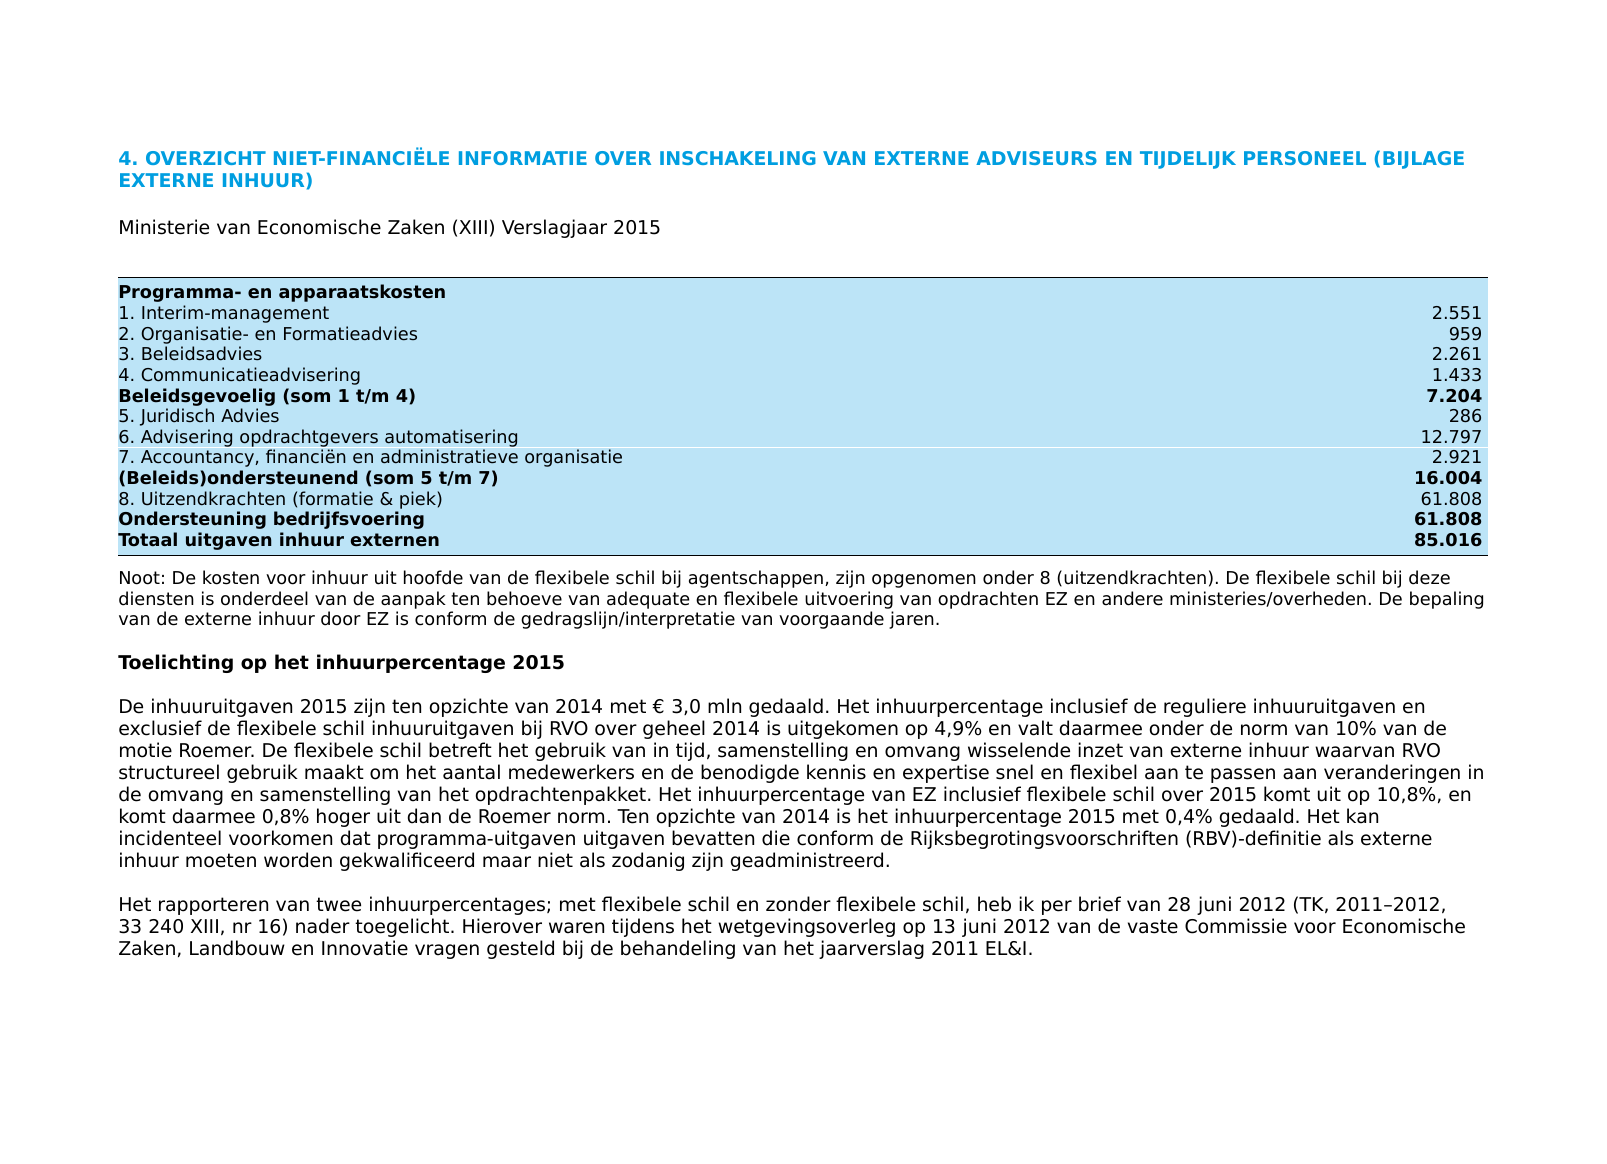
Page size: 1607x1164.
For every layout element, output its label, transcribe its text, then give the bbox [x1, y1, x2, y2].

table_cell 1. Interim-management [118, 303, 1123, 324]
subtitle 4. OVERZICHT NIET-FINANCIËLE INFORMATIE OVER INSCHAKELING VAN EXTERNE ADVISEURS EN TIJDELIJK PERSONEEL (BIJLAGE EXTERNE INHUUR) [118, 148, 1488, 192]
table_cell 2.551 [1123, 303, 1488, 324]
table_cell 8. Uitzendkrachten (formatie & piek) [118, 489, 1123, 509]
table_cell Ondersteuning bedrijfsvoering [118, 509, 1123, 530]
table_cell 286 [1123, 406, 1488, 427]
table_cell 85.016 [1123, 530, 1488, 555]
table_cell 6. Advisering opdrachtgevers automatisering [118, 427, 1123, 447]
table_cell 2.261 [1123, 344, 1488, 365]
text Het rapporteren van twee inhuurpercentages; met flexibele schil en zonder flexibele schil, heb ik per brief van 28 juni 2012 (TK, 2011–2012, 33 240 XIII, nr 16) nader toegelicht. Hierover waren tijdens het wetgevingsoverleg op 13 juni 2012 van de vaste Commissie voor Economische Zaken, Landbouw en Innovatie vragen gesteld bij de behandeling van het jaarverslag 2011 EL&I. [118, 894, 1488, 960]
table_cell (Beleids)ondersteunend (som 5 t/m 7) [118, 468, 1123, 489]
table_cell 1.433 [1123, 365, 1488, 386]
table_cell 7. Accountancy, financiën en administratieve organisatie [118, 448, 1123, 468]
table_cell 7.204 [1123, 386, 1488, 406]
text De inhuuruitgaven 2015 zijn ten opzichte van 2014 met € 3,0 mln gedaald. Het inhuurpercentage inclusief de reguliere inhuuruitgaven en exclusief de flexibele schil inhuuruitgaven bij RVO over geheel 2014 is uitgekomen op 4,9% en valt daarmee onder de norm van 10% van de motie Roemer. De flexibele schil betreft het gebruik van in tijd, samenstelling en omvang wisselende inzet van externe inhuur waarvan RVO structureel gebruik maakt om het aantal medewerkers en de benodigde kennis en expertise snel en flexibel aan te passen aan veranderingen in de omvang en samenstelling van het opdrachtenpakket. Het inhuurpercentage van EZ inclusief flexibele schil over 2015 komt uit op 10,8%, en komt daarmee 0,8% hoger uit dan de Roemer norm. Ten opzichte van 2014 is het inhuurpercentage 2015 met 0,4% gedaald. Het kan incidenteel voorkomen dat programma-uitgaven uitgaven bevatten die conform de Rijksbegrotingsvoorschriften (RBV)-definitie als externe inhuur moeten worden gekwalificeerd maar niet als zodanig zijn geadministreerd. [118, 696, 1488, 872]
table_cell Programma- en apparaatskosten [118, 278, 1123, 303]
text Ministerie van Economische Zaken (XIII) Verslagjaar 2015 [118, 217, 1488, 239]
table_cell 16.004 [1123, 468, 1488, 489]
table_cell 2. Organisatie- en Formatieadvies [118, 324, 1123, 344]
table_cell 4. Communicatieadvisering [118, 365, 1123, 386]
table_cell 959 [1123, 324, 1488, 344]
table_cell Beleidsgevoelig (som 1 t/m 4) [118, 386, 1123, 406]
subtitle Toelichting op het inhuurpercentage 2015 [118, 652, 1488, 674]
table_header Bedragen x € 1.000 [118, 261, 1488, 277]
table_cell Noot: De kosten voor inhuur uit hoofde van de flexibele schil bij agentschappen, zijn opgenomen onder 8 (uitzendkrachten). De flexibele schil bij deze diensten is onderdeel van de aanpak ten behoeve van adequate en flexibele uitvoering van opdrachten EZ en andere ministeries/overheden. De bepaling van de externe inhuur door EZ is conform de gedragslijn/interpretatie van voorgaande jaren. [118, 556, 1488, 630]
table_cell 61.808 [1123, 489, 1488, 509]
table_cell 5. Juridisch Advies [118, 406, 1123, 427]
table_cell [1123, 278, 1488, 303]
table_cell 3. Beleidsadvies [118, 344, 1123, 365]
table_cell 2.921 [1123, 448, 1488, 468]
table_cell 61.808 [1123, 509, 1488, 530]
table_cell 12.797 [1123, 427, 1488, 447]
table_cell Totaal uitgaven inhuur externen [118, 530, 1123, 555]
